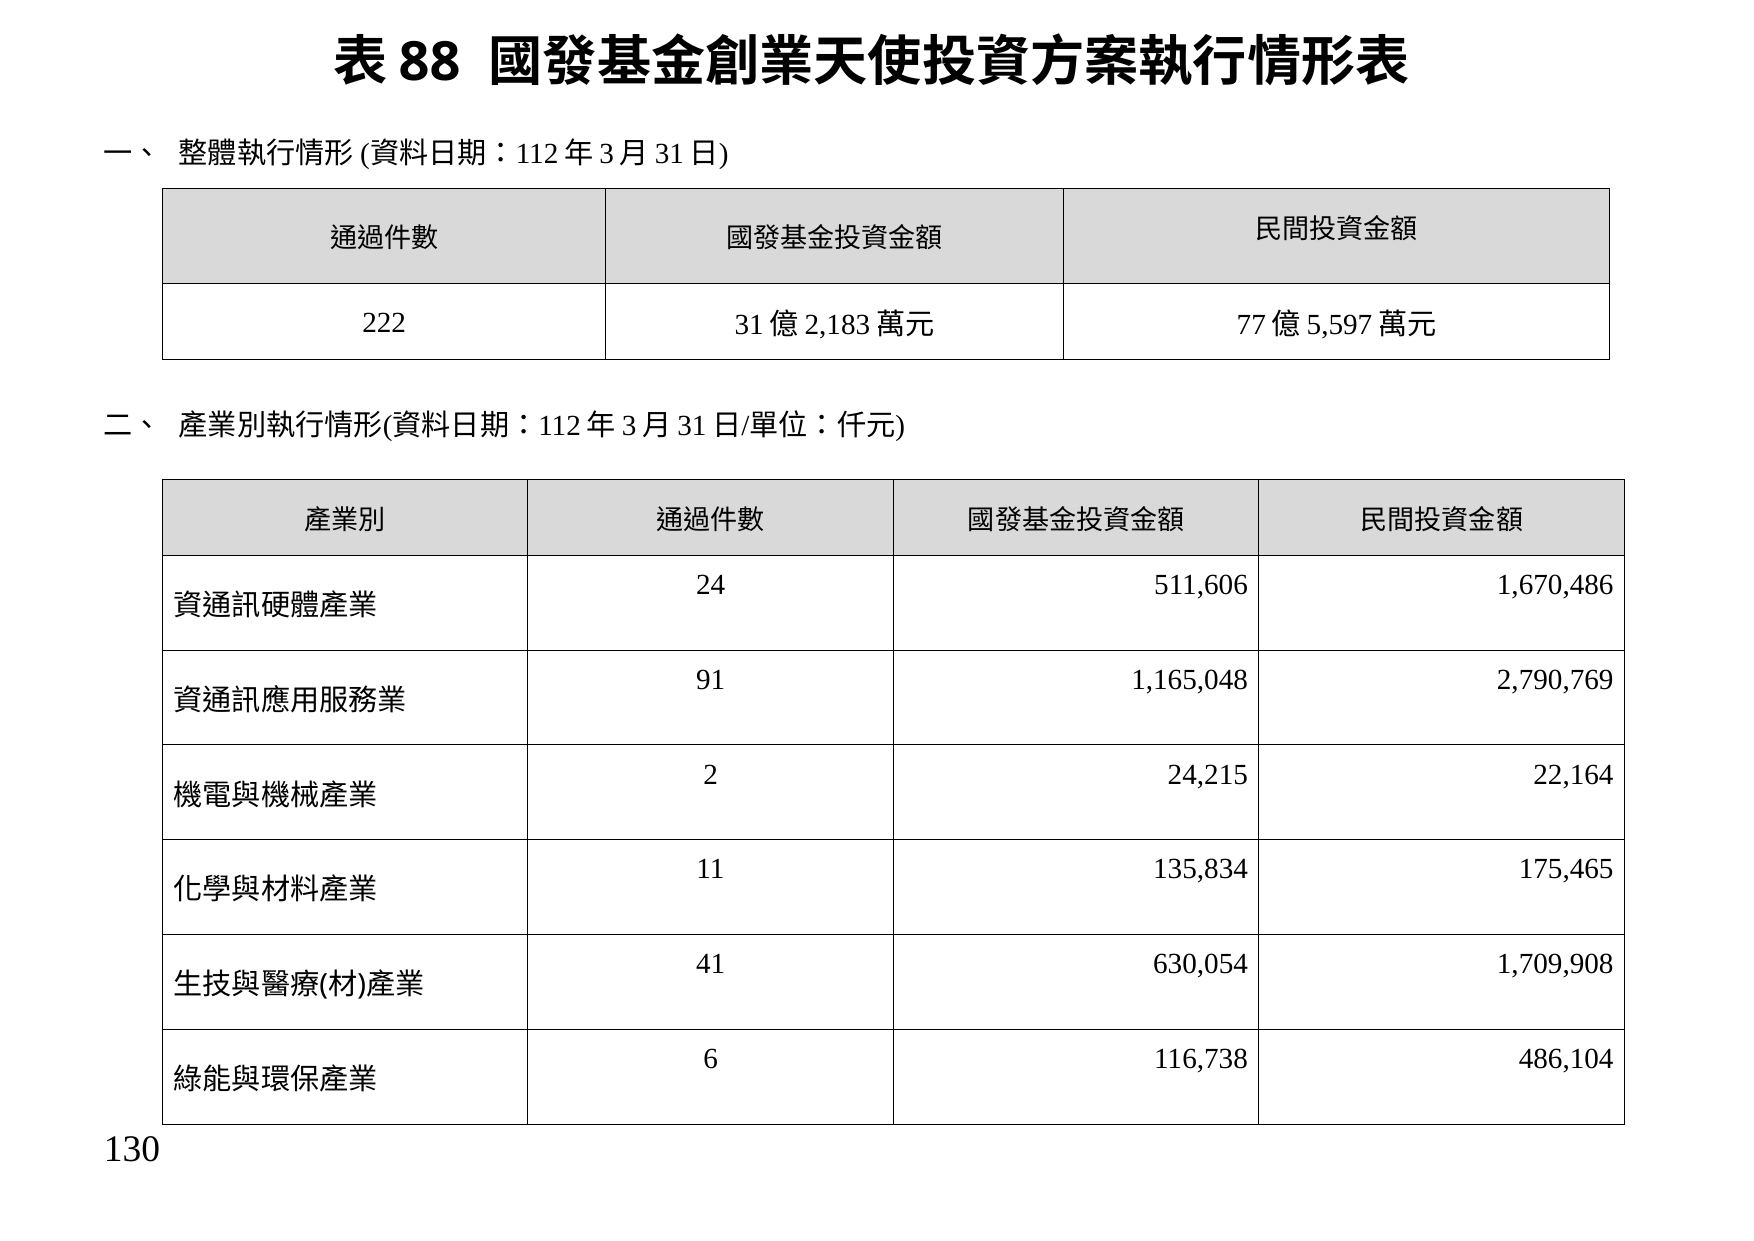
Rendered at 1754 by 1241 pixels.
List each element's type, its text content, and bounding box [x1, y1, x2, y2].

table_cell 630,054 [894, 935, 1258, 1029]
table_header 通過件數 [163, 189, 605, 283]
table_cell 24,215 [894, 745, 1258, 839]
table_header 國發基金投資金額 [606, 189, 1063, 283]
table_cell 22,164 [1259, 745, 1624, 839]
table_cell 生技與醫療(材)產業 [163, 935, 527, 1029]
table_cell 機電與機械產業 [163, 745, 527, 839]
table_cell 11 [528, 840, 893, 934]
table_cell 175,465 [1259, 840, 1624, 934]
table_cell 77億5,597萬元 [1064, 284, 1609, 359]
table_cell 1,709,908 [1259, 935, 1624, 1029]
table_cell 2 [528, 745, 893, 839]
table_cell 資通訊應用服務業 [163, 651, 527, 744]
table_cell 1,670,486 [1259, 556, 1624, 649]
table_cell 41 [528, 935, 893, 1029]
list 整體執行情形 (資料日期：112年3月31日) [103, 113, 1639, 188]
table_header 民間投資金額 [1064, 189, 1609, 283]
list 產業別執行情形(資料日期：112年3月31日/單位：仟元) [103, 385, 1639, 460]
table_header 民間投資金額 [1259, 480, 1624, 555]
table_header 國發基金投資金額 [894, 480, 1258, 555]
table_cell 綠能與環保產業 [163, 1030, 527, 1123]
table_cell 1,165,048 [894, 651, 1258, 744]
table_cell 資通訊硬體產業 [163, 556, 527, 649]
table_cell 31億2,183萬元 [606, 284, 1063, 359]
table_cell 化學與材料產業 [163, 840, 527, 934]
table_cell 6 [528, 1030, 893, 1123]
table_cell 91 [528, 651, 893, 744]
table_cell 511,606 [894, 556, 1258, 649]
table_cell 222 [163, 284, 605, 359]
table_header 產業別 [163, 480, 527, 555]
table_cell 24 [528, 556, 893, 649]
table_cell 2,790,769 [1259, 651, 1624, 744]
text 表88 國發基金創業天使投資方案執行情形表 [103, 1, 1639, 113]
table_cell 135,834 [894, 840, 1258, 934]
table_cell 486,104 [1259, 1030, 1624, 1123]
table_header 通過件數 [528, 480, 893, 555]
table_cell 116,738 [894, 1030, 1258, 1123]
